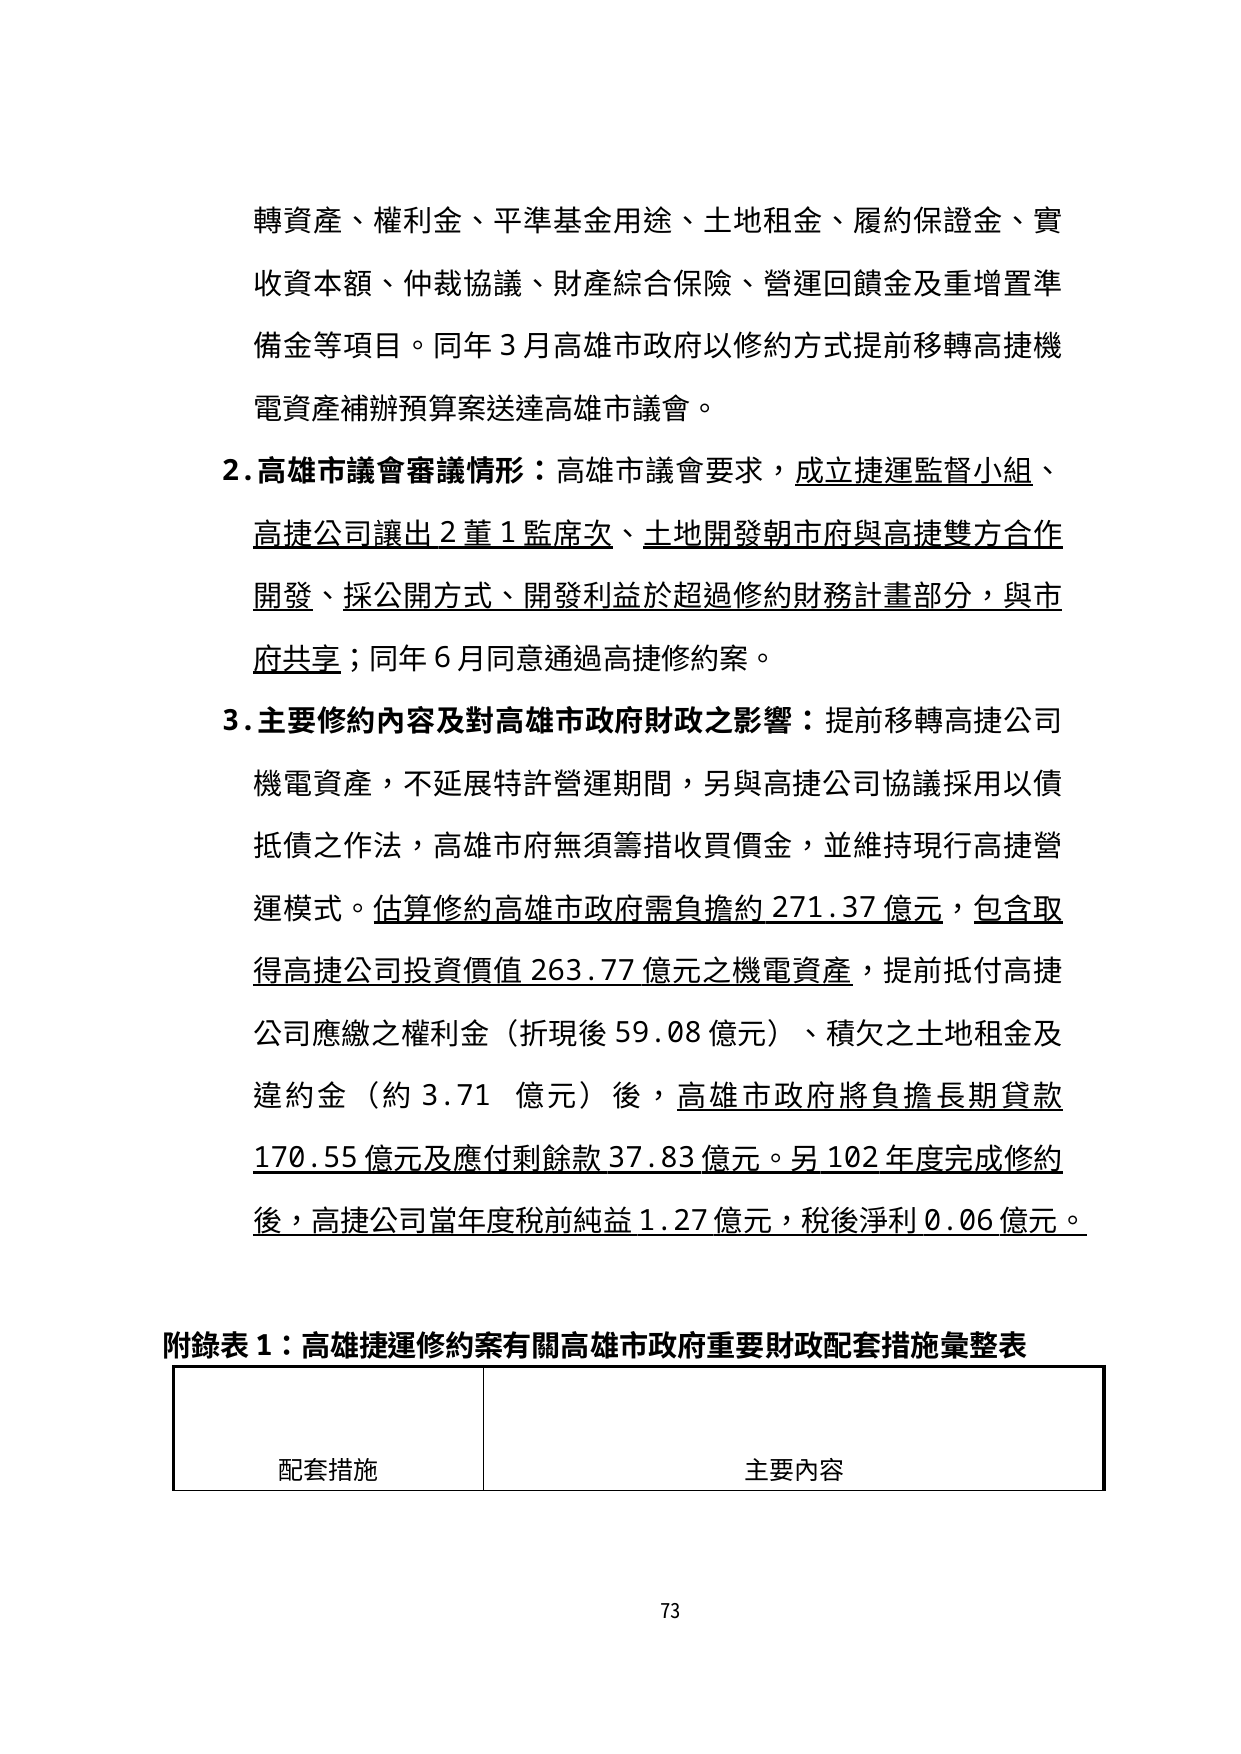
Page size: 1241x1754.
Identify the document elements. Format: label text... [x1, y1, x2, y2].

text 附錄表1：高雄捷運修約案有關高雄市政府重要財政配套措施彙整表 [163, 1302, 1063, 1365]
table_header 配套措施 [175, 1368, 483, 1490]
table_header 主要內容 [484, 1368, 1102, 1490]
text 3.主要修約內容及對高雄市政府財政之影響：提前移轉高捷公司機電資產，不延展特許營運期間，另與高捷公司協議採用以債抵債之作法，高雄市府無須籌措收買價金，並維持現行高捷營運模式。估算修約高雄市政府需負擔約271.37億元，包含取得高捷公司投資價值263.77億元之機電資產，提前抵付高捷公司應繳之權利金（折現後59.08億元）、積欠之土地租金及違約金（約3.71 億元）後，高雄市政府將負擔長期貸款170.55億元及應付剩餘款37.83億元。另102年度完成修約後，高捷公司當年度稅前純益1.27億元，稅後淨利0.06億元。 [222, 677, 1063, 1240]
text 轉資產、權利金、平準基金用途、土地租金、履約保證金、實收資本額、仲裁協議、財產綜合保險、營運回饋金及重增置準備金等項目。同年3月高雄市政府以修約方式提前移轉高捷機電資產補辦預算案送達高雄市議會。 [222, 177, 1063, 427]
text 2.高雄市議會審議情形：高雄市議會要求，成立捷運監督小組、高捷公司讓出2董1監席次、土地開發朝市府與高捷雙方合作開發、採公開方式、開發利益於超過修約財務計畫部分，與市府共享；同年6月同意通過高捷修約案。 [222, 427, 1063, 677]
